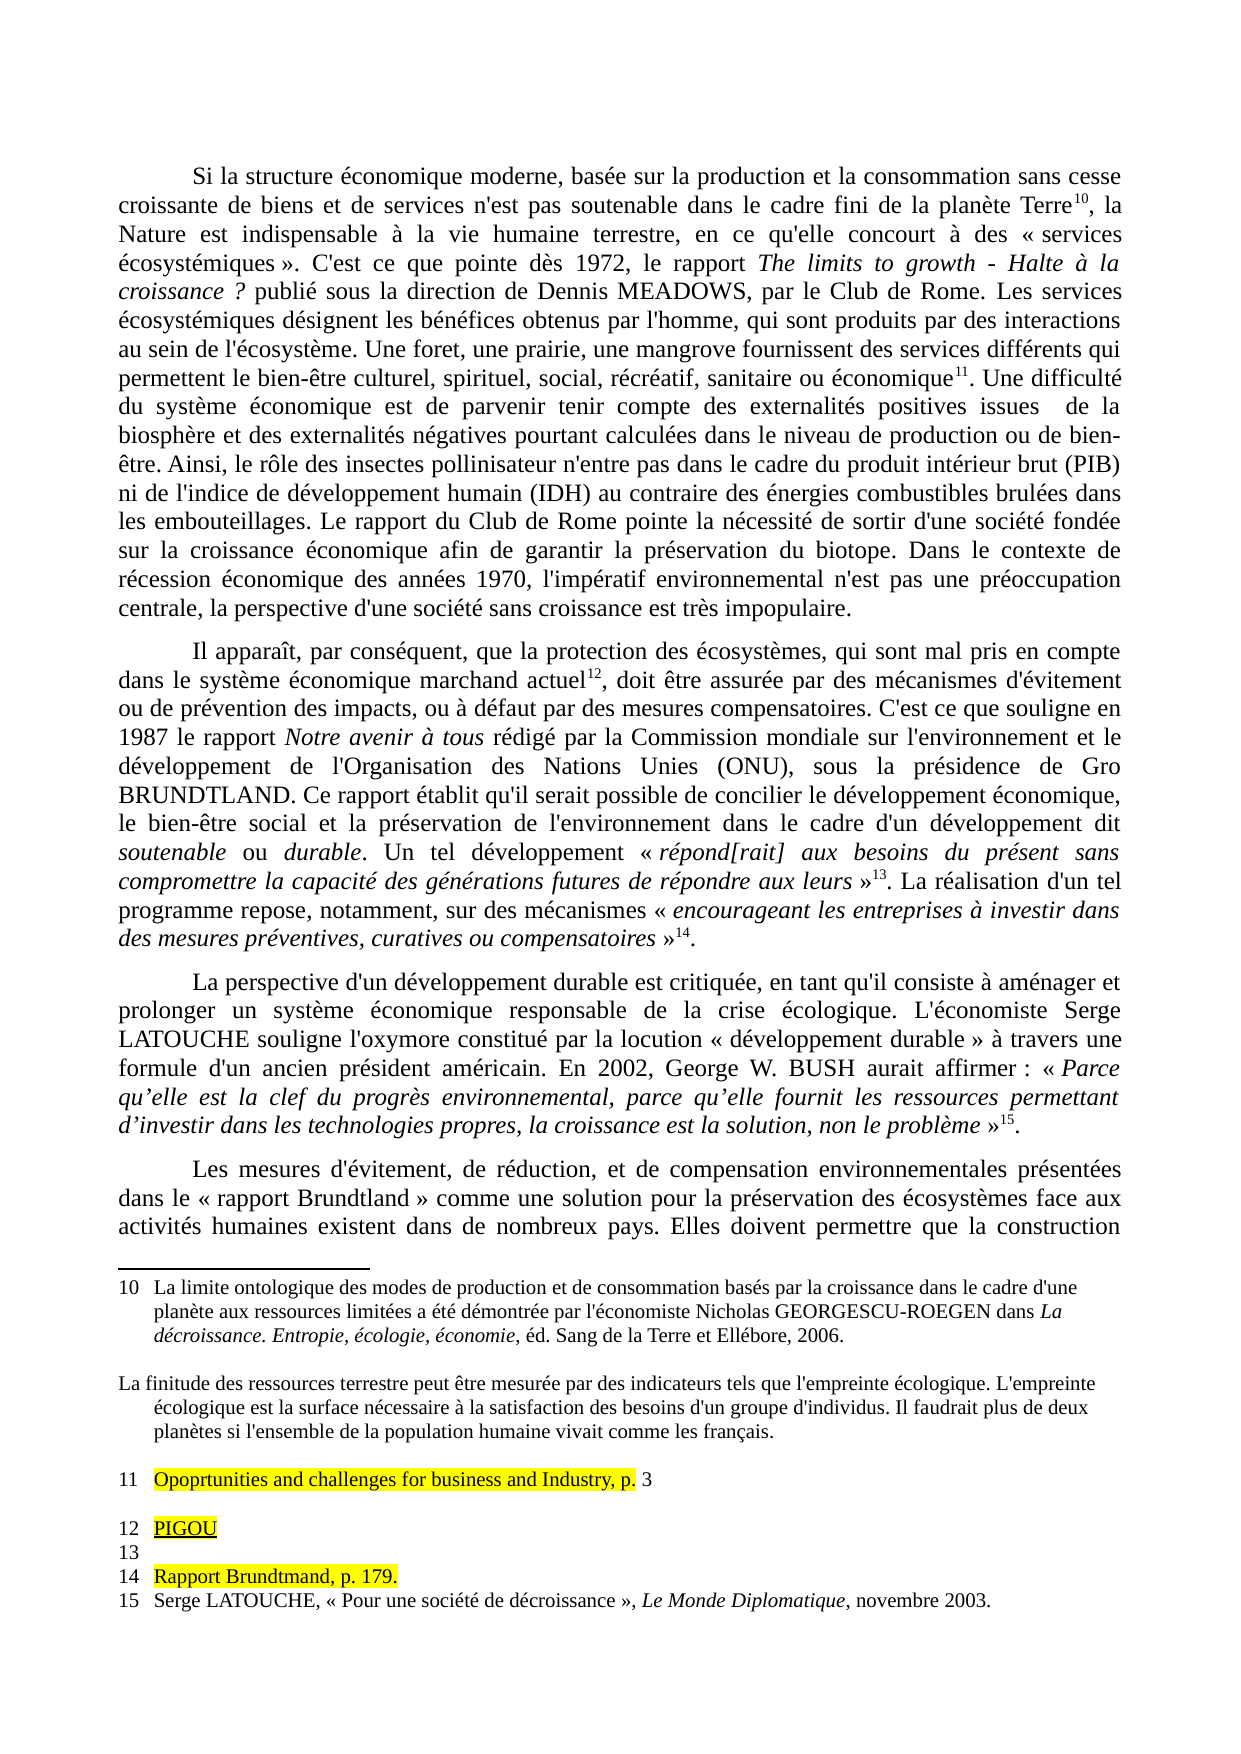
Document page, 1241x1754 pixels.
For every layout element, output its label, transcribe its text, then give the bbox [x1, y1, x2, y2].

text PIGOU [118, 1516, 1122, 1539]
text Il apparaît, par conséquent, que la protection des écosystèmes, qui sont mal pris en compte dans le système économique marchand actuel, doit être assurée par des mécanismes d'évitement ou de prévention des impacts, ou à défaut par des mesures compensatoires. C'est ce que souligne en 1987 le rapport Notre avenir à tous rédigé par la Commission mondiale sur l'environnement et le développement de l'Organisation des Nations Unies (ONU), sous la présidence de Gro BRUNDTLAND. Ce rapport établit qu'il serait possible de concilier le développement économique, le bien-être social et la préservation de l'environnement dans le cadre d'un développement dit soutenable ou durable. Un tel développement « répond[rait] aux besoins du présent sans compromettre la capacité des générations futures de répondre aux leurs ». La réalisation d'un tel programme repose, notamment, sur des mécanismes « encourageant les entreprises à investir dans des mesures préventives, curatives ou compensatoires ». [118, 636, 1122, 952]
text Les mesures d'évitement, de réduction, et de compensation environnementales présentées dans le « rapport Brundtland » comme une solution pour la préservation des écosystèmes face aux activités humaines existent dans de nombreux pays. Elles doivent permettre que la construction [118, 1154, 1122, 1240]
text La perspective d'un développement durable est critiquée, en tant qu'il consiste à aménager et prolonger un système économique responsable de la crise écologique. L'économiste Serge LATOUCHE souligne l'oxymore constitué par la locution « développement durable » à travers une formule d'un ancien président américain. En 2002, George W. BUSH aurait affirmer : « Parce qu’elle est la clef du progrès environnemental, parce qu’elle fournit les ressources permettant d’investir dans les technologies propres, la croissance est la solution, non le problème ». [118, 967, 1122, 1139]
text La finitude des ressources terrestre peut être mesurée par des indicateurs tels que l'empreinte écologique. L'empreinte écologique est la surface nécessaire à la satisfaction des besoins d'un groupe d'individus. Il faudrait plus de deux planètes si l'ensemble de la population humaine vivait comme les français. [118, 1371, 1122, 1443]
text La limite ontologique des modes de production et de consommation basés par la croissance dans le cadre d'une planète aux ressources limitées a été démontrée par l'économiste Nicholas GEORGESCU-ROEGEN dans La décroissance. Entropie, écologie, économie, éd. Sang de la Terre et Ellébore, 2006. [118, 1275, 1122, 1347]
text Si la structure économique moderne, basée sur la production et la consommation sans cesse croissante de biens et de services n'est pas soutenable dans le cadre fini de la planète Terre, la Nature est indispensable à la vie humaine terrestre, en ce qu'elle concourt à des « services écosystémiques ». C'est ce que pointe dès 1972, le rapport The limits to growth - Halte à la croissance ? publié sous la direction de Dennis MEADOWS, par le Club de Rome. Les services écosystémiques désignent les bénéfices obtenus par l'homme, qui sont produits par des interactions au sein de l'écosystème. Une foret, une prairie, une mangrove fournissent des services différents qui permettent le bien-être culturel, spirituel, social, récréatif, sanitaire ou économique. Une difficulté du système économique est de parvenir tenir compte des externalités positives issues de la biosphère et des externalités négatives pourtant calculées dans le niveau de production ou de bien-être. Ainsi, le rôle des insectes pollinisateur n'entre pas dans le cadre du produit intérieur brut (PIB) ni de l'indice de développement humain (IDH) au contraire des énergies combustibles brulées dans les embouteillages. Le rapport du Club de Rome pointe la nécessité de sortir d'une société fondée sur la croissance économique afin de garantir la préservation du biotope. Dans le contexte de récession économique des années 1970, l'impératif environnemental n'est pas une préoccupation centrale, la perspective d'une société sans croissance est très impopulaire. [118, 161, 1122, 621]
text Rapport Brundtmand, p. 179. [118, 1564, 1122, 1588]
text Serge LATOUCHE, « Pour une société de décroissance », Le Monde Diplomatique, novembre 2003. [118, 1588, 1122, 1612]
text Opoprtunities and challenges for business and Industry, p. 3 [118, 1467, 1122, 1491]
